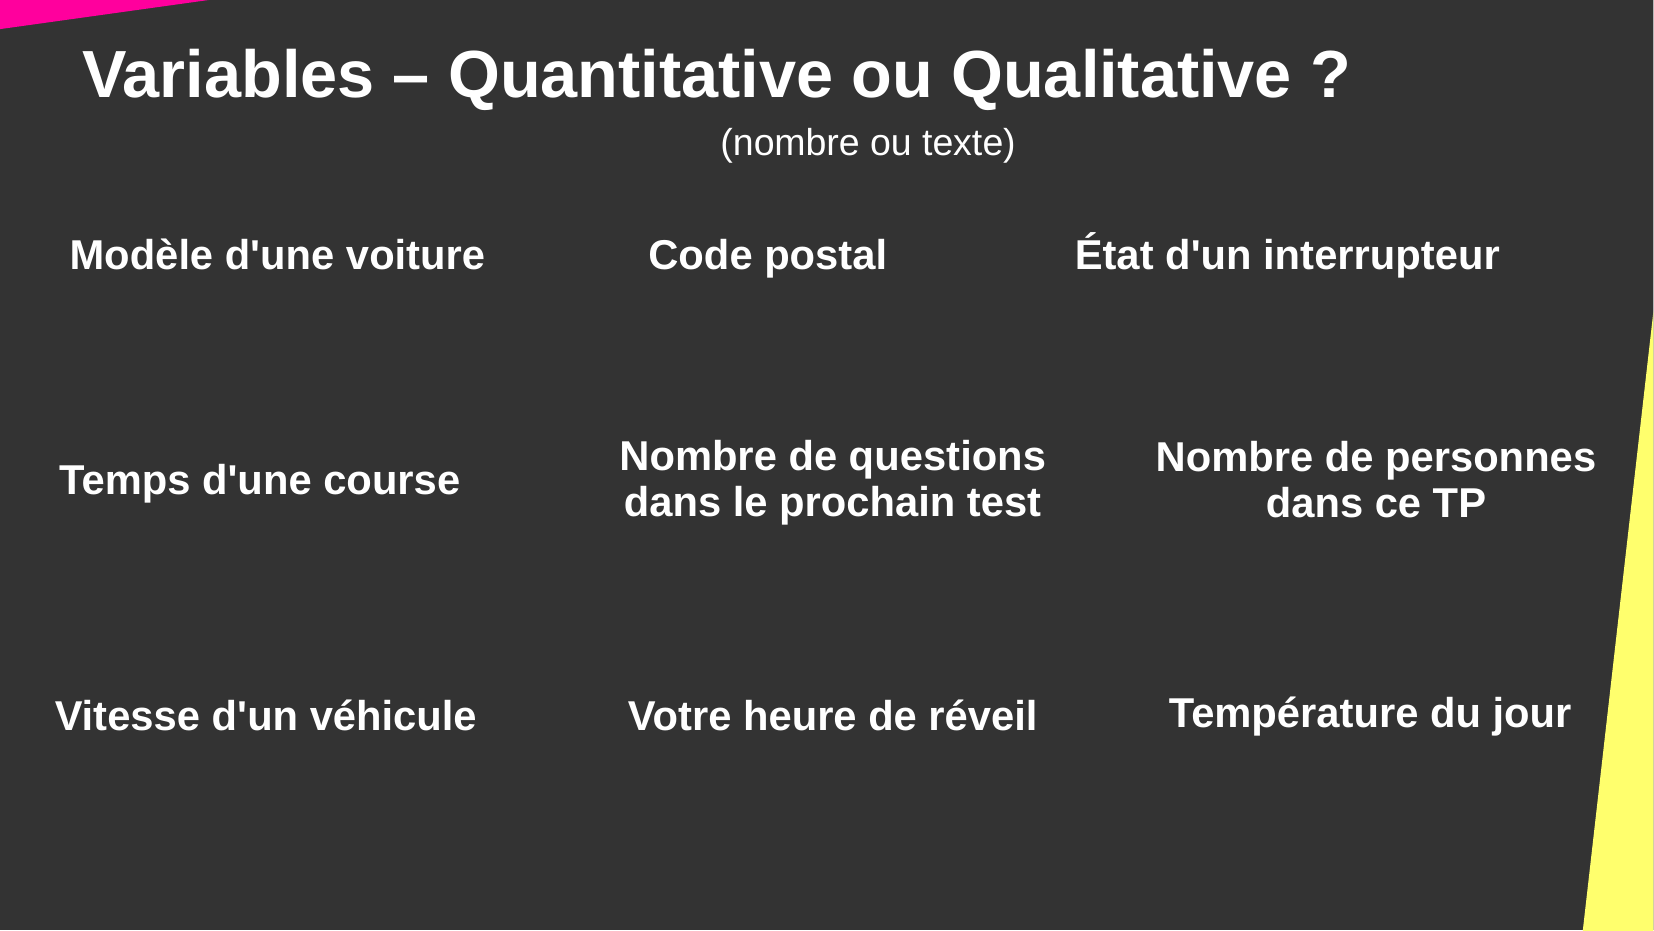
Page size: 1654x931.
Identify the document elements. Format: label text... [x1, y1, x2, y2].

text_box Température du jour [1145, 682, 1595, 745]
text_box Temps d'une course [23, 449, 497, 532]
text_box Votre heure de réveil [531, 685, 1134, 768]
text_box Nombre de personnes dans ce TP [1122, 426, 1630, 534]
text_box Code postal [531, 224, 1004, 333]
text_box [0, 0, 209, 30]
text_box État d'un interrupteur [1051, 224, 1524, 286]
title Variables – Quantitative ou Qualitative ? [82, 37, 1571, 115]
text_box Nombre de questions dans le prochain test [578, 425, 1087, 534]
text_box [1582, 306, 1654, 931]
text_box Vitesse d'un véhicule [35, 685, 497, 747]
text_box Modèle d'une voiture [35, 224, 520, 286]
text_box (nombre ou texte) [637, 114, 1099, 171]
